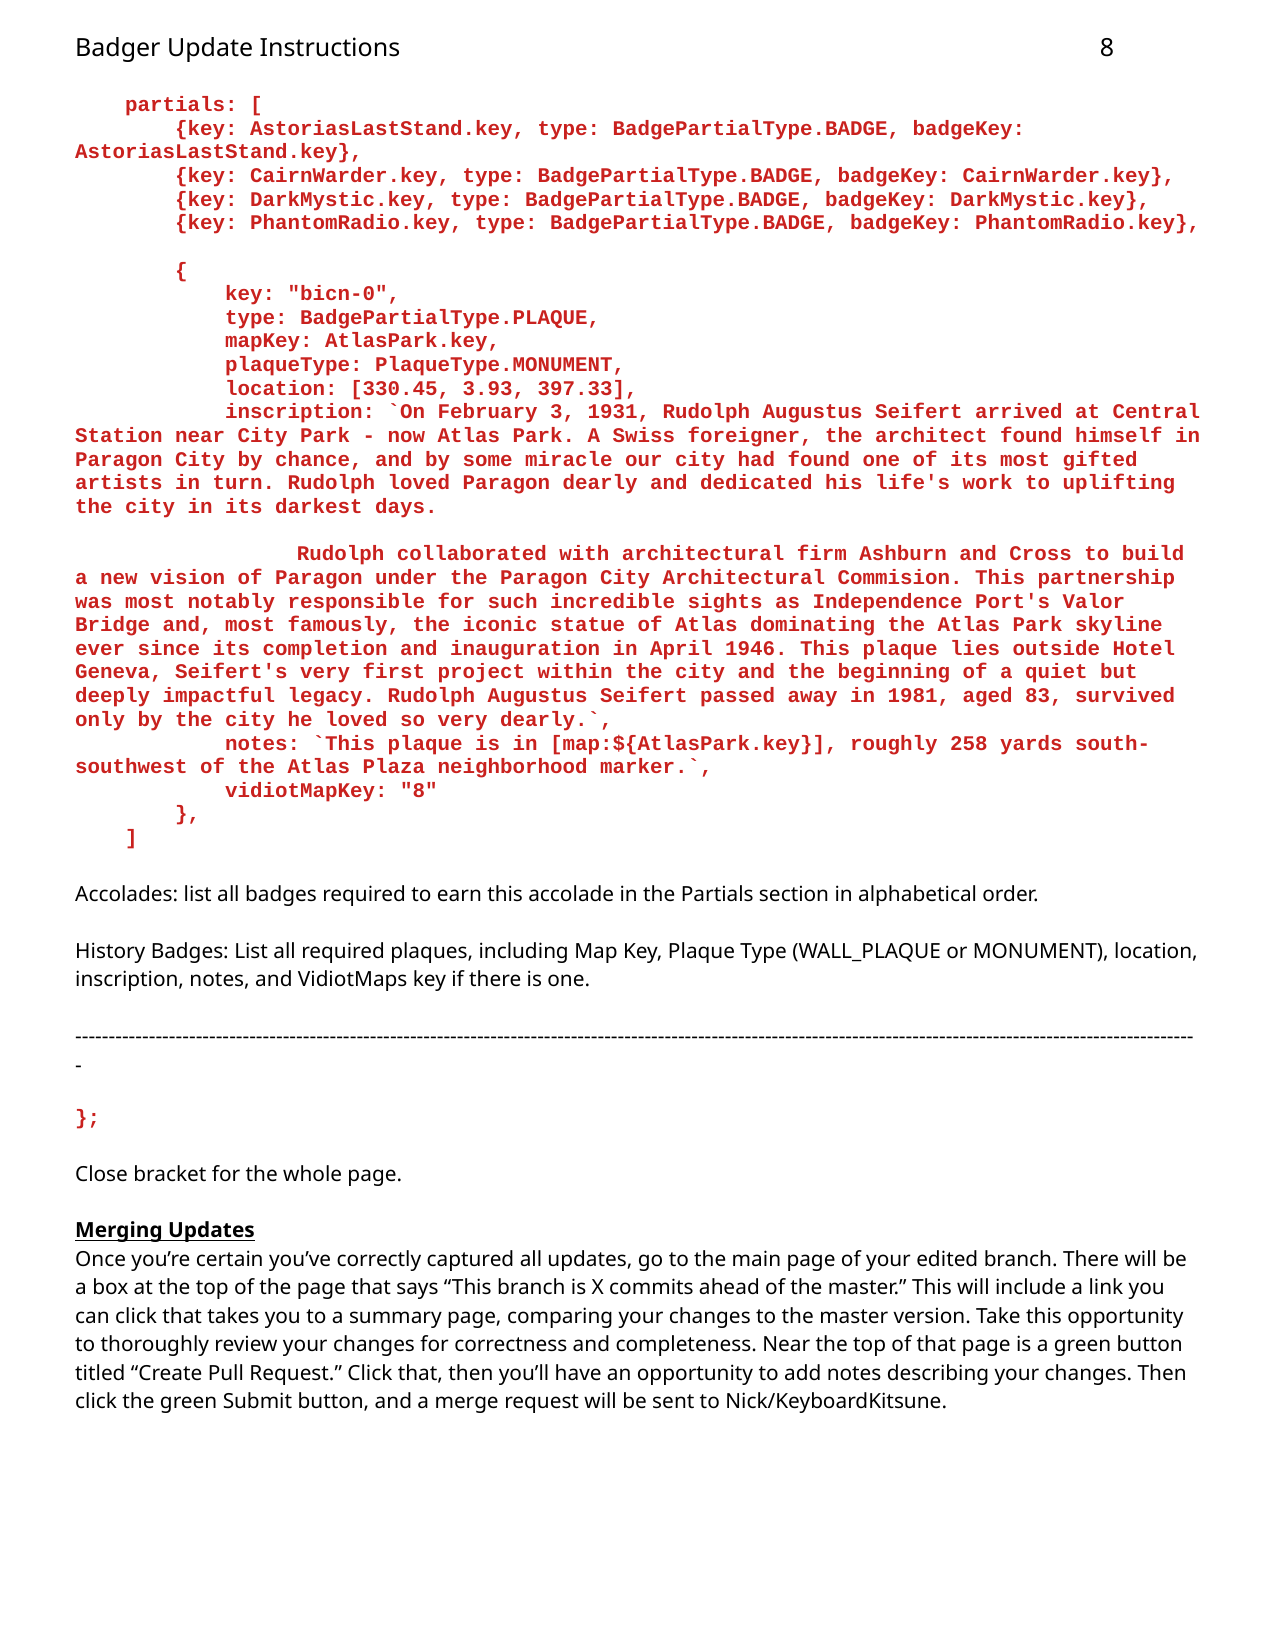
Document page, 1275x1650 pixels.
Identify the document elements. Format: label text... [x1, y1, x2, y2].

text partials: [ [75, 94, 1200, 118]
text inscription: `On February 3, 1931, Rudolph Augustus Seifert arrived at Central Station near City Park - now Atlas Park. A Swiss foreigner, the architect found himself in Paragon City by chance, and by some miracle our city had found one of its most gifted artists in turn. Rudolph loved Paragon dearly and dedicated his life's work to uplifting the city in its darkest days. [75, 401, 1200, 520]
text location: [330.45, 3.93, 397.33], [75, 378, 1200, 401]
text ] [75, 827, 1200, 851]
text {key: CairnWarder.key, type: BadgePartialType.BADGE, badgeKey: CairnWarder.key}, [75, 165, 1200, 189]
text {key: DarkMystic.key, type: BadgePartialType.BADGE, badgeKey: DarkMystic.key}, [75, 189, 1200, 212]
text Accolades: list all badges required to earn this accolade in the Partials section in alphabetical order. [75, 879, 1200, 908]
text type: BadgePartialType.PLAQUE, [75, 307, 1200, 331]
text key: "bicn-0", [75, 283, 1200, 307]
text Close bracket for the whole page. [75, 1159, 1200, 1187]
text History Badges: List all required plaques, including Map Key, Plaque Type (WALL_PLAQUE or MONUMENT), location, inscription, notes, and VidiotMaps key if there is one. [75, 936, 1200, 993]
text mapKey: AtlasPark.key, [75, 331, 1200, 354]
text {key: AstoriasLastStand.key, type: BadgePartialType.BADGE, badgeKey: AstoriasLastStand.key}, [75, 118, 1200, 165]
text { [75, 259, 1200, 283]
text vidiotMapKey: "8" [75, 780, 1200, 803]
text plaqueType: PlaqueType.MONUMENT, [75, 354, 1200, 378]
text Once you’re certain you’ve correctly captured all updates, go to the main page of your edited branch. There will be a box at the top of the page that says “This branch is X commits ahead of the master.” This will include a link you can click that takes you to a summary page, comparing your changes to the master version. Take this opportunity to thoroughly review your changes for correctness and completeness. Near the top of that page is a green button titled “Create Pull Request.” Click that, then you’ll have an opportunity to add notes describing your changes. Then click the green Submit button, and a merge request will be sent to Nick/KeyboardKitsune. [75, 1244, 1200, 1415]
text Rudolph collaborated with architectural firm Ashburn and Cross to build a new vision of Paragon under the Paragon City Architectural Commision. This partnership was most notably responsible for such incredible sights as Independence Port's Valor Bridge and, most famously, the iconic statue of Atlas dominating the Atlas Park skyline ever since its completion and inauguration in April 1946. This plaque lies outside Hotel Geneva, Seifert's very first project within the city and the beginning of a quiet but deeply impactful legacy. Rudolph Augustus Seifert passed away in 1981, aged 83, survived only by the city he loved so very dearly.`, [75, 543, 1200, 732]
text {key: PhantomRadio.key, type: BadgePartialType.BADGE, badgeKey: PhantomRadio.key}, [75, 212, 1200, 236]
text }, [75, 803, 1200, 827]
text Merging Updates [75, 1216, 1200, 1244]
text }; [75, 1107, 1200, 1130]
text ------------------------------------------------------------------------------------------------------------------------------------------------------------------------ [75, 1021, 1200, 1078]
text notes: `This plaque is in [map:${AtlasPark.key}], roughly 258 yards south-southwest of the Atlas Plaza neighborhood marker.`, [75, 732, 1200, 780]
